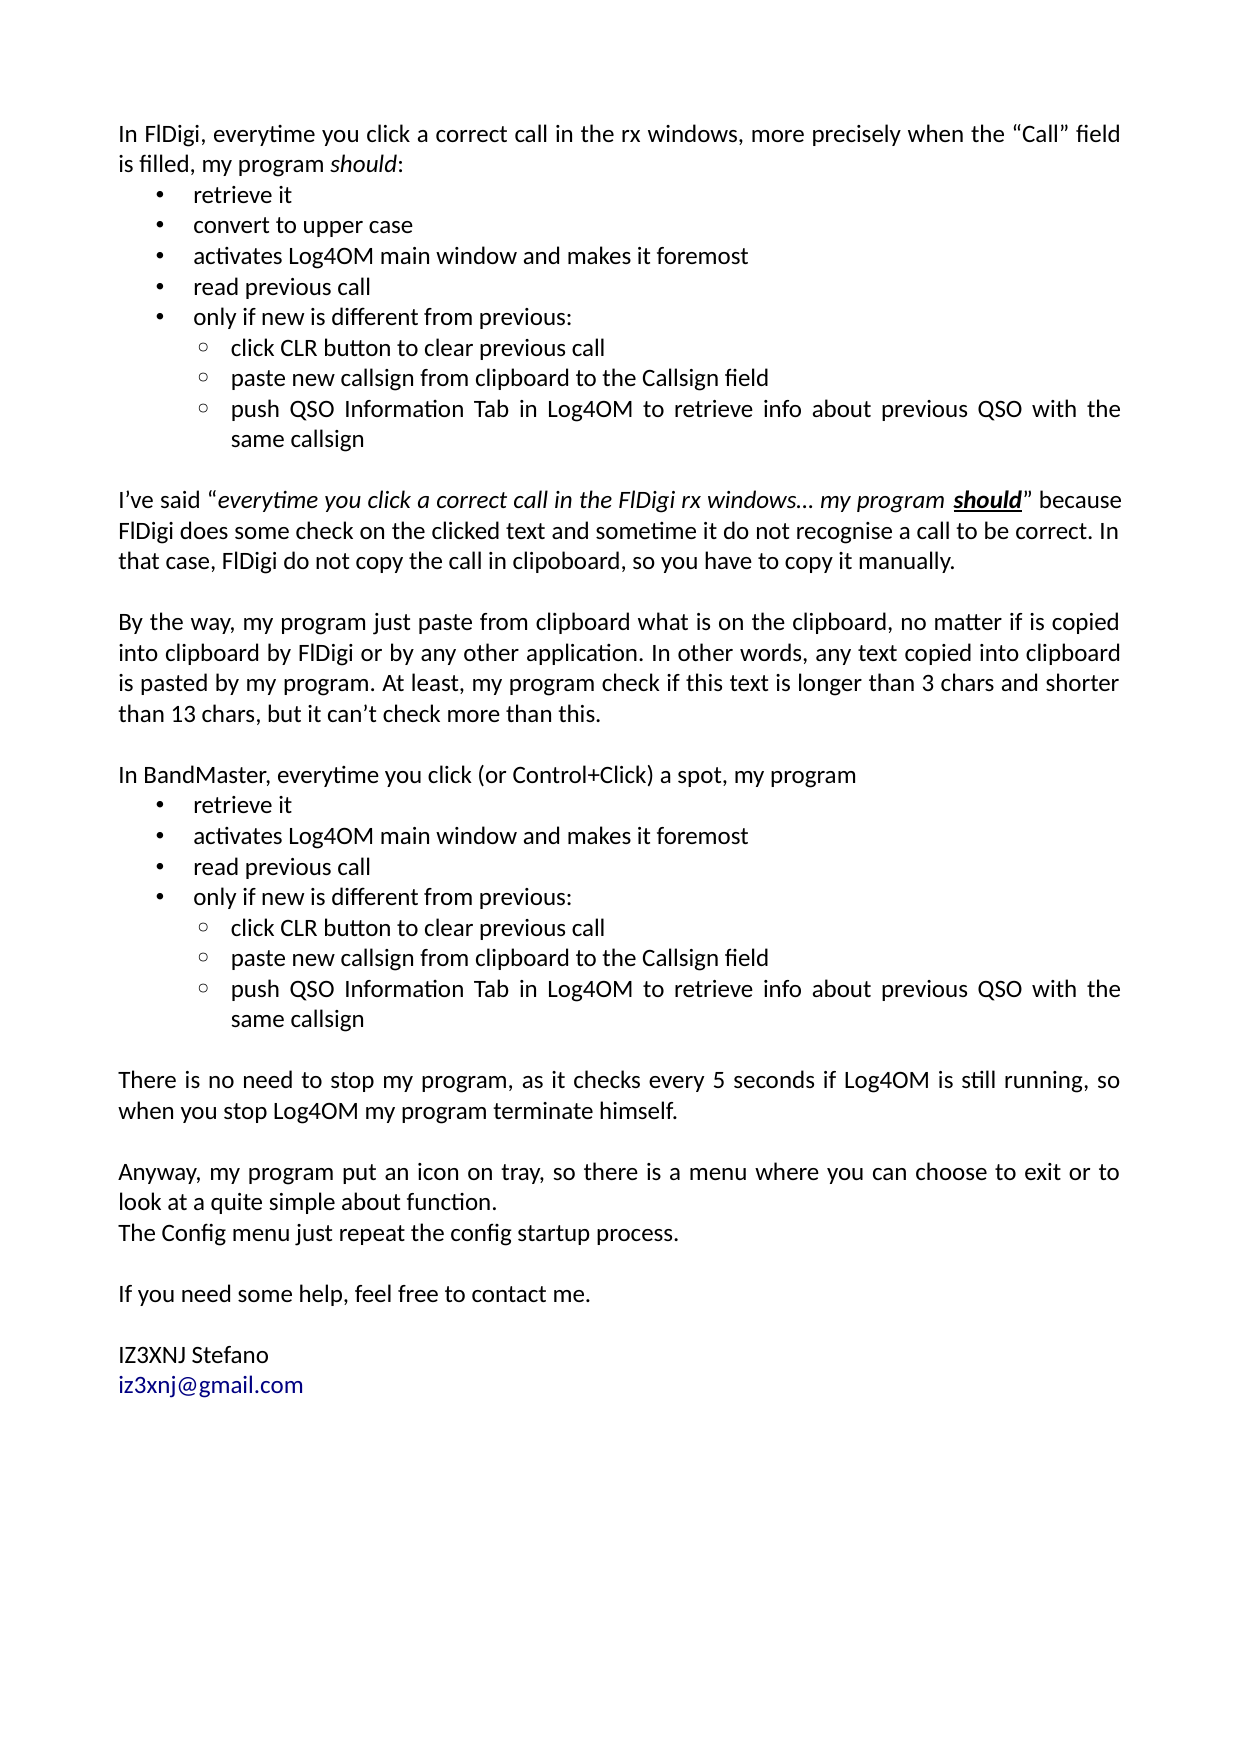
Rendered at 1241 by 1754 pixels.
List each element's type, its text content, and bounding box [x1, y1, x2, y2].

list click CLR button to clear previous call [193, 332, 1122, 362]
text By the way, my program just paste from clipboard what is on the clipboard, no matter if is copied into clipboard by FlDigi or by any other application. In other words, any text copied into clipboard is pasted by my program. At least, my program check if this text is longer than 3 chars and shorter than 13 chars, but it can’t check more than this. [118, 606, 1122, 728]
text Anyway, my program put an icon on tray, so there is a menu where you can choose to exit or to look at a quite simple about function. [118, 1156, 1122, 1217]
list click CLR button to clear previous call [193, 912, 1122, 942]
text There is no need to stop my program, as it checks every 5 seconds if Log4OM is still running, so when you stop Log4OM my program terminate himself. [118, 1064, 1122, 1125]
list retrieve it [156, 179, 1122, 210]
list activates Log4OM main window and makes it foremost [156, 240, 1122, 271]
text IZ3XNJ Stefano [118, 1339, 1122, 1369]
list paste new callsign from clipboard to the Callsign field [193, 362, 1122, 393]
list push QSO Information Tab in Log4OM to retrieve info about previous QSO with the same callsign [193, 393, 1122, 454]
list only if new is different from previous: [156, 301, 1122, 332]
list paste new callsign from clipboard to the Callsign field [193, 942, 1122, 973]
text In FlDigi, everytime you click a correct call in the rx windows, more precisely when the “Call” field is filled, my program should: [118, 118, 1122, 179]
list only if new is different from previous: [156, 881, 1122, 912]
list retrieve it [156, 789, 1122, 820]
list read previous call [156, 271, 1122, 301]
list read previous call [156, 851, 1122, 881]
text iz3xnj@gmail.com [118, 1369, 1122, 1400]
text In BandMaster, everytime you click (or Control+Click) a spot, my program [118, 759, 1122, 789]
list activates Log4OM main window and makes it foremost [156, 820, 1122, 851]
text I’ve said “everytime you click a correct call in the FlDigi rx windows… my program should” because FlDigi does some check on the clicked text and sometime it do not recognise a call to be correct. In that case, FlDigi do not copy the call in clipoboard, so you have to copy it manually. [118, 484, 1122, 576]
text The Config menu just repeat the config startup process. [118, 1217, 1122, 1247]
text If you need some help, feel free to contact me. [118, 1278, 1122, 1308]
list convert to upper case [156, 210, 1122, 240]
list push QSO Information Tab in Log4OM to retrieve info about previous QSO with the same callsign [193, 973, 1122, 1034]
